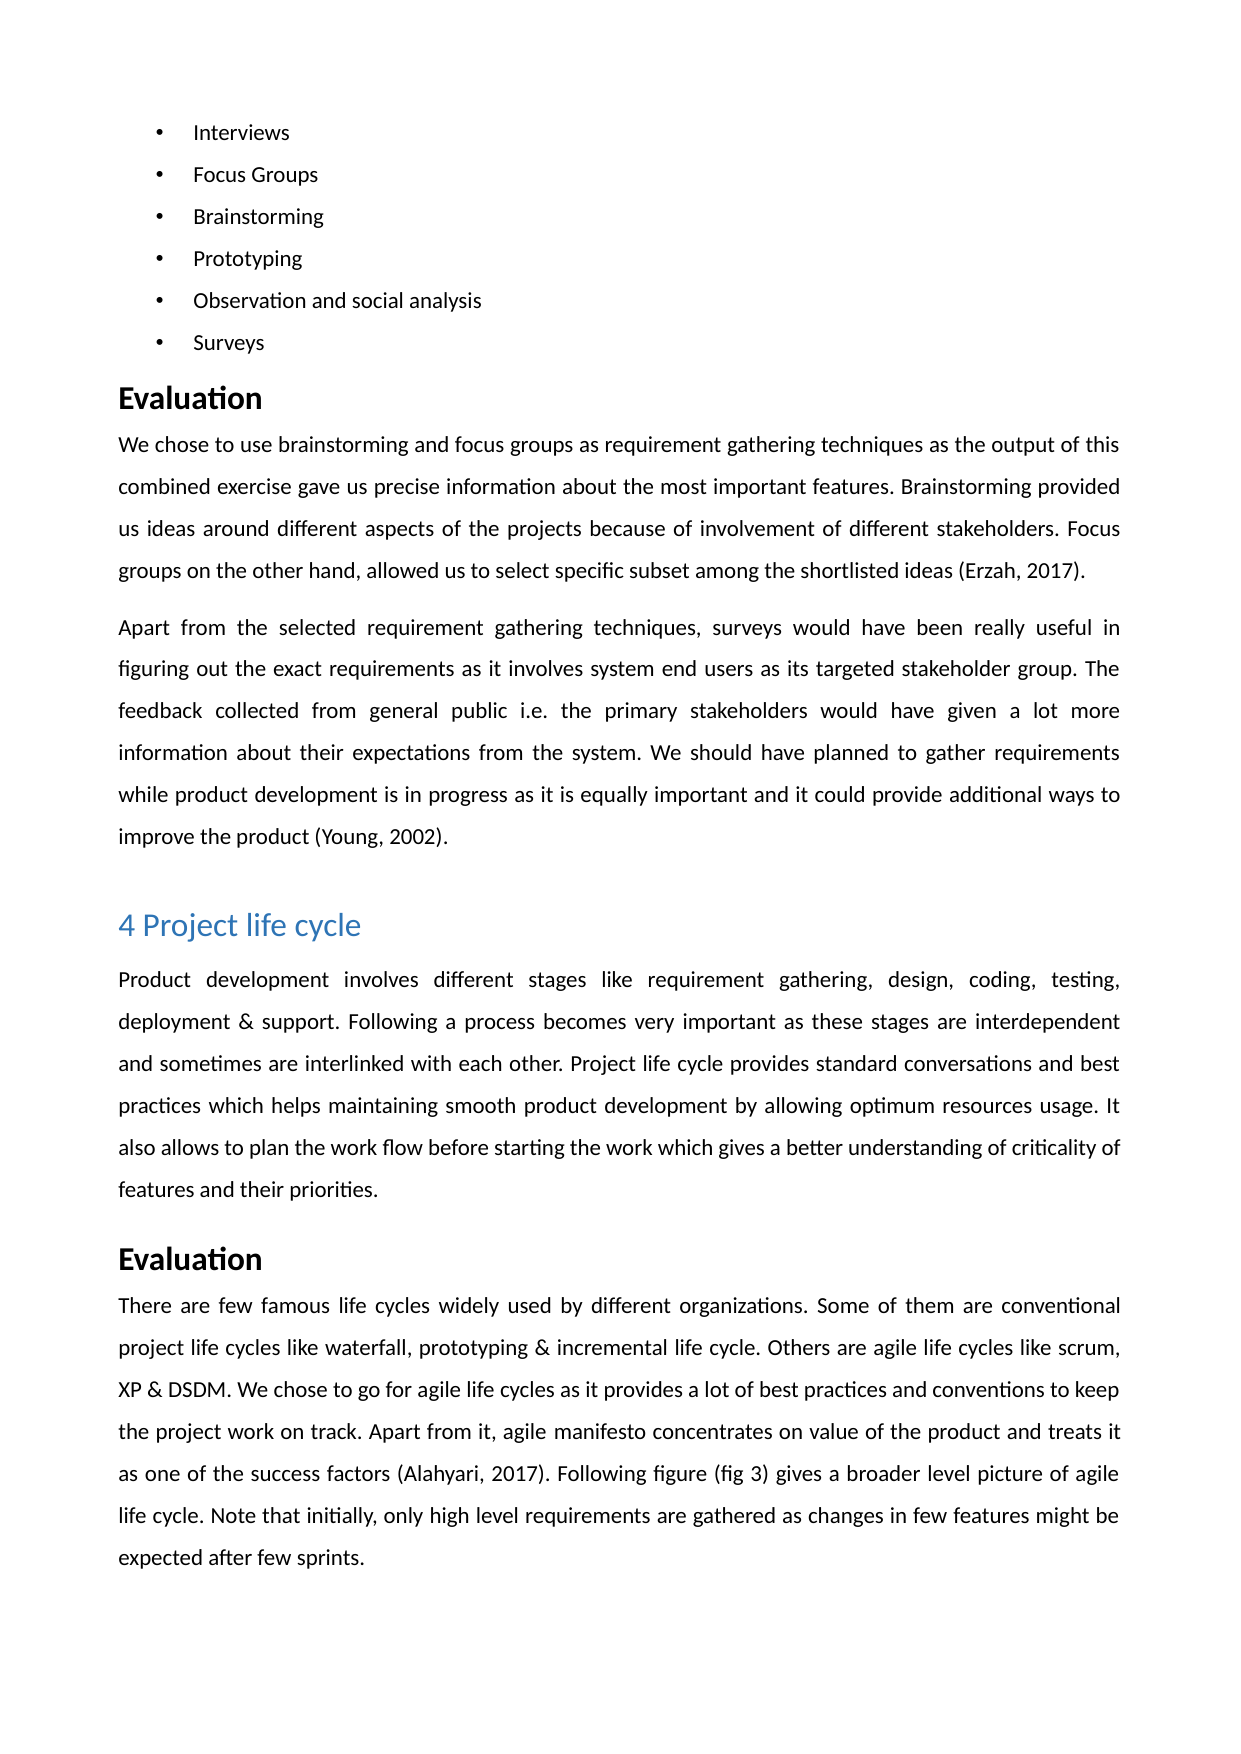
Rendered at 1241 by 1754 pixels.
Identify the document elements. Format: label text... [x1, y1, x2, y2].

list Brainstorming [156, 202, 1122, 230]
subtitle 4 Project life cycle [118, 904, 1122, 945]
list Prototyping [156, 244, 1122, 272]
list Surveys [156, 328, 1122, 356]
text Product development involves different stages like requirement gathering, design, coding, testing, deployment & support. Following a process becomes very important as these stages are interdependent and sometimes are interlinked with each other. Project life cycle provides standard conversations and best practices which helps maintaining smooth product development by allowing optimum resources usage. It also allows to plan the work flow before starting the work which gives a better understanding of criticality of features and their priorities. [118, 965, 1122, 1203]
text Apart from the selected requirement gathering techniques, surveys would have been really useful in figuring out the exact requirements as it involves system end users as its targeted stakeholder group. The feedback collected from general public i.e. the primary stakeholders would have given a lot more information about their expectations from the system. We should have planned to gather requirements while product development is in progress as it is equally important and it could provide additional ways to improve the product (Young, 2002). [118, 613, 1122, 851]
list Observation and social analysis [156, 286, 1122, 314]
subtitle Evaluation [118, 377, 1122, 418]
list Interviews [156, 118, 1122, 146]
list Focus Groups [156, 160, 1122, 188]
text We chose to use brainstorming and focus groups as requirement gathering techniques as the output of this combined exercise gave us precise information about the most important features. Brainstorming provided us ideas around different aspects of the projects because of involvement of different stakeholders. Focus groups on the other hand, allowed us to select specific subset among the shortlisted ideas (Erzah, 2017). [118, 430, 1122, 584]
text There are few famous life cycles widely used by different organizations. Some of them are conventional project life cycles like waterfall, prototyping & incremental life cycle. Others are agile life cycles like scrum, XP & DSDM. We chose to go for agile life cycles as it provides a lot of best practices and conventions to keep the project work on track. Apart from it, agile manifesto concentrates on value of the product and treats it as one of the success factors (Alahyari, 2017). Following figure (fig 3) gives a broader level picture of agile life cycle. Note that initially, only high level requirements are gathered as changes in few features might be expected after few sprints. [118, 1291, 1122, 1571]
subtitle Evaluation [118, 1238, 1122, 1278]
